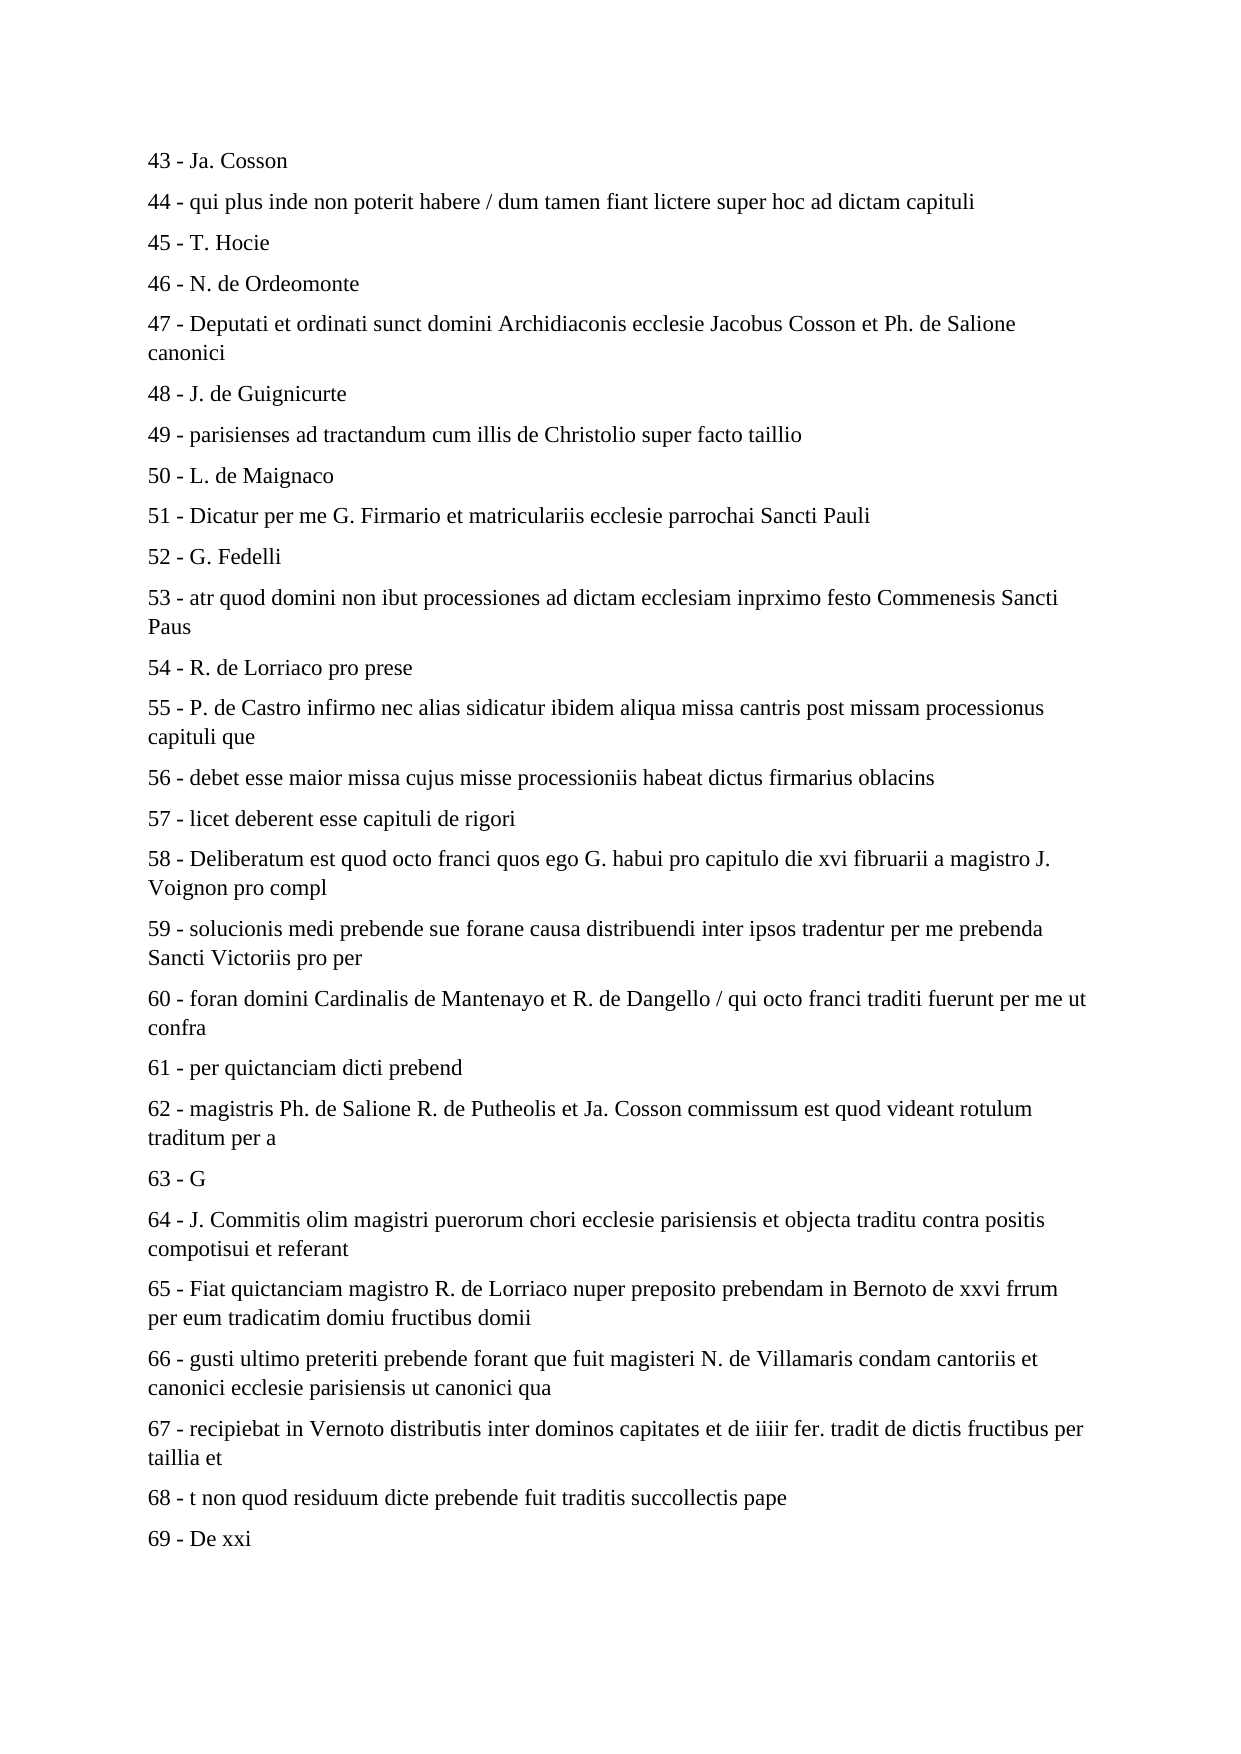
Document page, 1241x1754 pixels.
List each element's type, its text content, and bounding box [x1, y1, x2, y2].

text 57 - licet deberent esse capituli de rigori [148, 805, 1093, 831]
text 47 - Deputati et ordinati sunct domini Archidiaconis ecclesie Jacobus Cosson et Ph. de Salione canonici [148, 311, 1093, 366]
text 46 - N. de Ordeomonte [148, 270, 1093, 296]
text 55 - P. de Castro infirmo nec alias sidicatur ibidem aliqua missa cantris post missam processionus capituli que [148, 694, 1093, 749]
text 45 - T. Hocie [148, 229, 1093, 255]
text 49 - parisienses ad tractandum cum illis de Christolio super facto taillio [148, 421, 1093, 447]
text 58 - Deliberatum est quod octo franci quos ego G. habui pro capitulo die xvi fibruarii a magistro J. Voignon pro compl [148, 845, 1093, 901]
text 59 - solucionis medi prebende sue forane causa distribuendi inter ipsos tradentur per me prebenda Sancti Victoriis pro per [148, 915, 1093, 970]
text 56 - debet esse maior missa cujus misse processioniis habeat dictus firmarius oblacins [148, 764, 1093, 790]
text 52 - G. Fedelli [148, 543, 1093, 569]
text 66 - gusti ultimo preteriti prebende forant que fuit magisteri N. de Villamaris condam cantoriis et canonici ecclesie parisiensis ut canonici qua [148, 1345, 1093, 1400]
text 69 - De xxi [148, 1525, 1093, 1551]
text 63 - G [148, 1165, 1093, 1191]
text 48 - J. de Guignicurte [148, 380, 1093, 407]
text 67 - recipiebat in Vernoto distributis inter dominos capitates et de iiiir fer. tradit de dictis fructibus per taillia et [148, 1415, 1093, 1470]
text 60 - foran domini Cardinalis de Mantenayo et R. de Dangello / qui octo franci traditi fuerunt per me ut confra [148, 985, 1093, 1040]
text 44 - qui plus inde non poterit habere / dum tamen fiant lictere super hoc ad dictam capituli [148, 188, 1093, 215]
text 53 - atr quod domini non ibut processiones ad dictam ecclesiam inprximo festo Commenesis Sancti Paus [148, 584, 1093, 639]
text 68 - t non quod residuum dicte prebende fuit traditis succollectis pape [148, 1484, 1093, 1511]
text 62 - magistris Ph. de Salione R. de Putheolis et Ja. Cosson commissum est quod videant rotulum traditum per a [148, 1095, 1093, 1151]
text 50 - L. de Maignaco [148, 462, 1093, 488]
text 65 - Fiat quictanciam magistro R. de Lorriaco nuper preposito prebendam in Bernoto de xxvi frrum per eum tradicatim domiu fructibus domii [148, 1275, 1093, 1331]
text 64 - J. Commitis olim magistri puerorum chori ecclesie parisiensis et objecta traditu contra positis compotisui et referant [148, 1206, 1093, 1261]
text 43 - Ja. Cosson [148, 148, 1093, 174]
text 51 - Dicatur per me G. Firmario et matriculariis ecclesie parrochai Sancti Pauli [148, 502, 1093, 529]
text 61 - per quictanciam dicti prebend [148, 1054, 1093, 1081]
text 54 - R. de Lorriaco pro prese [148, 653, 1093, 680]
